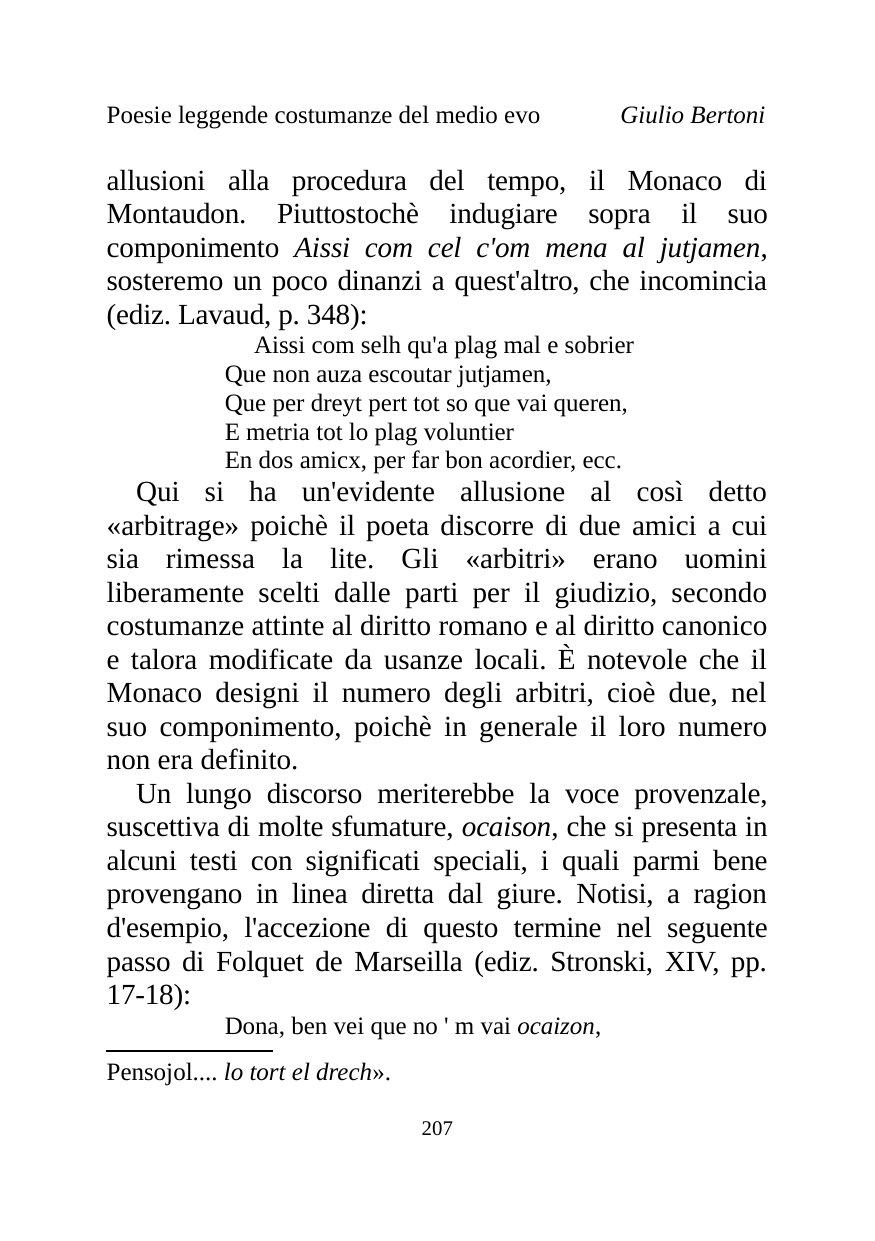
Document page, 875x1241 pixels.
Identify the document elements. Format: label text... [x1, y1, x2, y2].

text Qui si ha un'evidente allusione al così detto «arbitrage» poichè il poeta discorre di due amici a cui sia rimessa la lite. Gli «arbitri» erano uomini liberamente scelti dalle parti per il giudizio, secondo costumanze attinte al diritto romano e al diritto canonico e talora modificate da usanze locali. È notevole che il Monaco designi il numero degli arbitri, cioè due, nel suo componimento, poichè in generale il loro numero non era definito. [106, 474, 768, 776]
text Pensojol.... lo tort el drech». [106, 1057, 768, 1086]
text allusioni alla procedura del tempo, il Monaco di Montaudon. Piuttostochè indugiare sopra il suo componimento Aissi com cel c'om mena al jutjamen, sosteremo un poco dinanzi a quest'altro, che incomincia (ediz. Lavaud, p. 348): [106, 163, 768, 330]
text Aissi com selh qu'a plag mal e sobrier Que non auza escoutar jutjamen, Que per dreyt pert tot so que vai queren, E metria tot lo plag voluntier En dos amicx, per far bon acordier, ecc. [224, 330, 768, 474]
text Un lungo discorso meriterebbe la voce provenzale, suscettiva di molte sfumature, ocaison, che si presenta in alcuni testi con significati speciali, i quali parmi bene provengano in linea diretta dal giure. Notisi, a ragion d'esempio, l'accezione di questo termine nel seguente passo di Folquet de Marseilla (ediz. Stronski, XIV, pp. 17-18): [106, 776, 768, 1011]
text Dona, ben vei que no ' m vai ocaizon, [224, 1011, 768, 1039]
